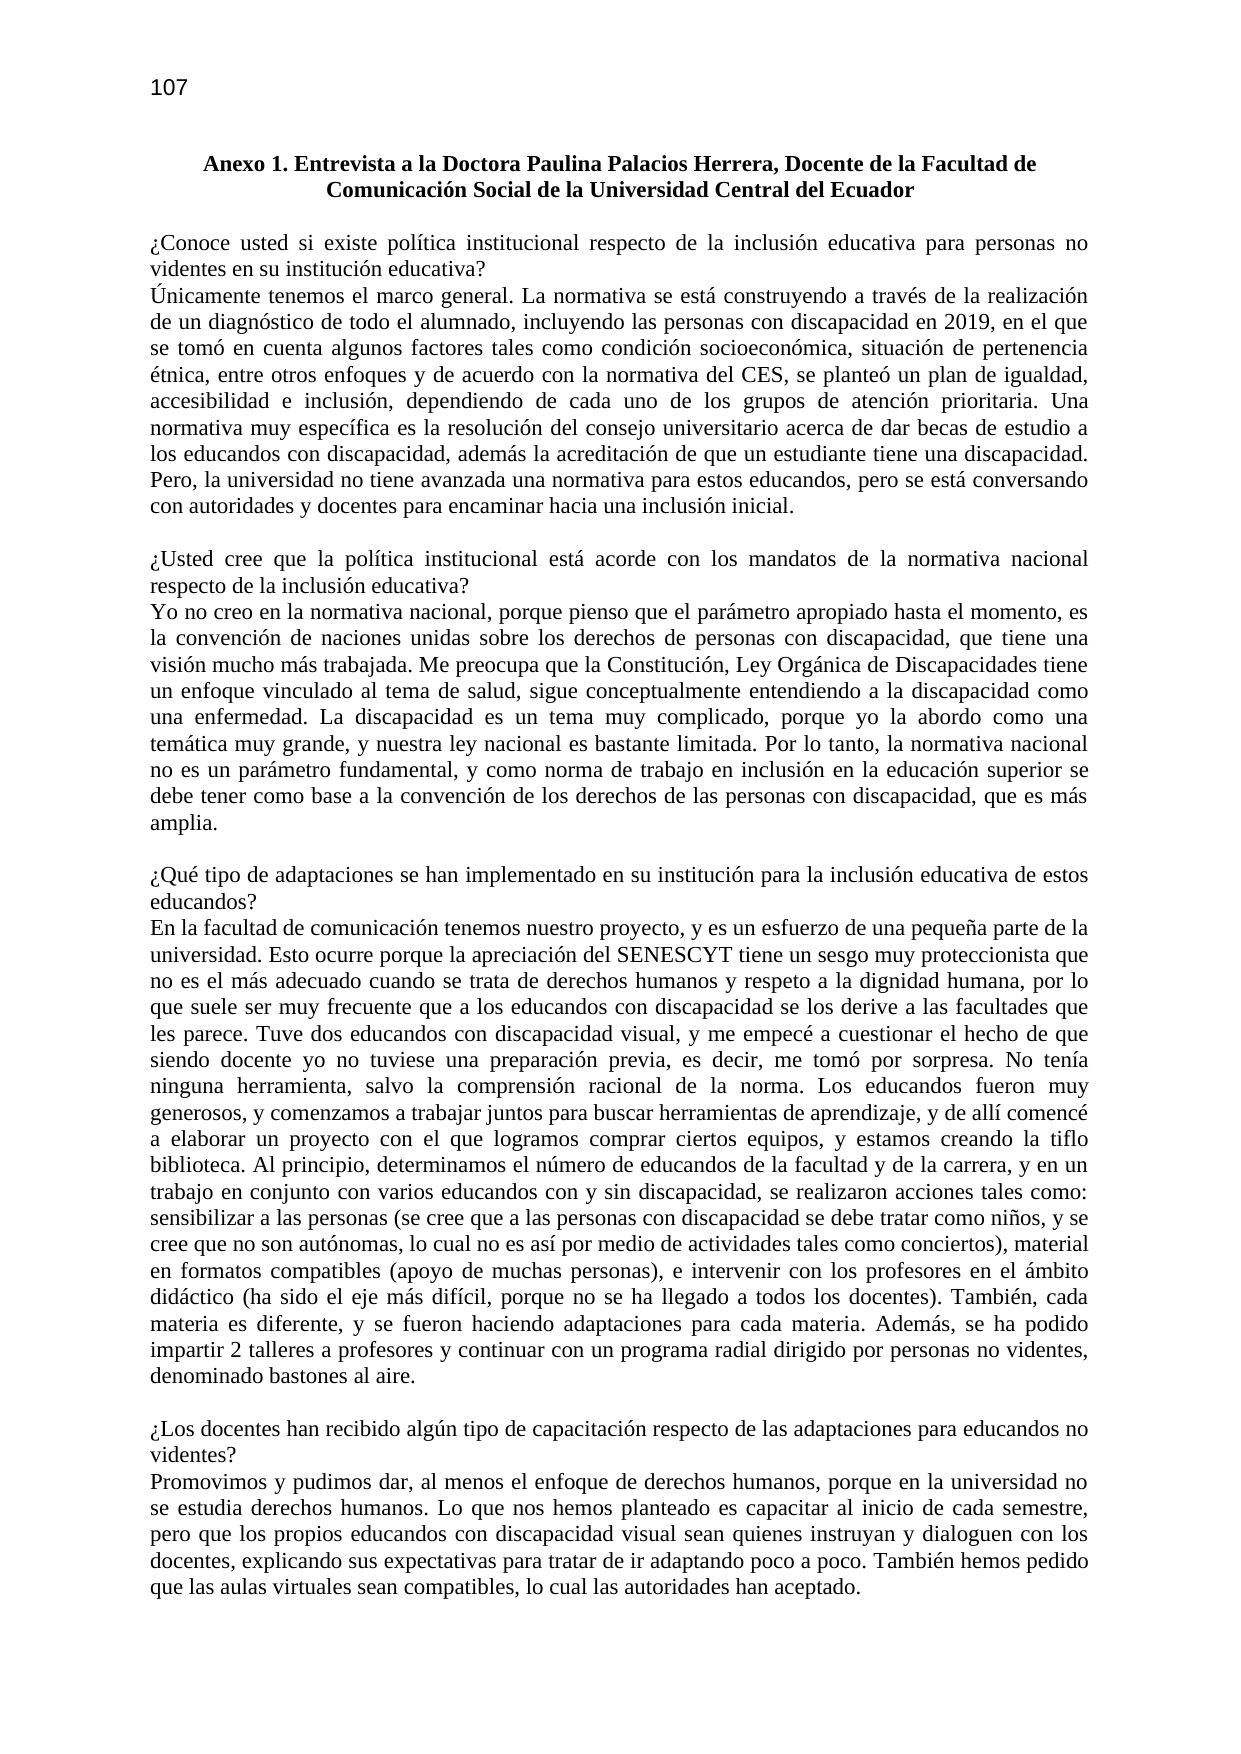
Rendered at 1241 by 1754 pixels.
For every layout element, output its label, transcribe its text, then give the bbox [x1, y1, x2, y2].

text ¿Qué tipo de adaptaciones se han implementado en su institución para la inclusión educativa de estos educandos? [150, 862, 1090, 914]
text ¿Conoce usted si existe política institucional respecto de la inclusión educativa para personas no videntes en su institución educativa? [150, 229, 1090, 282]
text Promovimos y pudimos dar, al menos el enfoque de derechos humanos, porque en la universidad no se estudia derechos humanos. Lo que nos hemos planteado es capacitar al inicio de cada semestre, pero que los propios educandos con discapacidad visual sean quienes instruyan y dialoguen con los docentes, explicando sus expectativas para tratar de ir adaptando poco a poco. También hemos pedido que las aulas virtuales sean compatibles, lo cual las autoridades han aceptado. [150, 1468, 1090, 1599]
text En la facultad de comunicación tenemos nuestro proyecto, y es un esfuerzo de una pequeña parte de la universidad. Esto ocurre porque la apreciación del SENESCYT tiene un sesgo muy proteccionista que no es el más adecuado cuando se trata de derechos humanos y respeto a la dignidad humana, por lo que suele ser muy frecuente que a los educandos con discapacidad se los derive a las facultades que les parece. Tuve dos educandos con discapacidad visual, y me empecé a cuestionar el hecho de que siendo docente yo no tuviese una preparación previa, es decir, me tomó por sorpresa. No tenía ninguna herramienta, salvo la comprensión racional de la norma. Los educandos fueron muy generosos, y comenzamos a trabajar juntos para buscar herramientas de aprendizaje, y de allí comencé a elaborar un proyecto con el que logramos comprar ciertos equipos, y estamos creando la tiflo biblioteca. Al principio, determinamos el número de educandos de la facultad y de la carrera, y en un trabajo en conjunto con varios educandos con y sin discapacidad, se realizaron acciones tales como: sensibilizar a las personas (se cree que a las personas con discapacidad se debe tratar como niños, y se cree que no son autónomas, lo cual no es así por medio de actividades tales como conciertos), material en formatos compatibles (apoyo de muchas personas), e intervenir con los profesores en el ámbito didáctico (ha sido el eje más difícil, porque no se ha llegado a todos los docentes). También, cada materia es diferente, y se fueron haciendo adaptaciones para cada materia. Además, se ha podido impartir 2 talleres a profesores y continuar con un programa radial dirigido por personas no videntes, denominado bastones al aire. [150, 914, 1090, 1389]
text Únicamente tenemos el marco general. La normativa se está construyendo a través de la realización de un diagnóstico de todo el alumnado, incluyendo las personas con discapacidad en 2019, en el que se tomó en cuenta algunos factores tales como condición socioeconómica, situación de pertenencia étnica, entre otros enfoques y de acuerdo con la normativa del CES, se planteó un plan de igualdad, accesibilidad e inclusión, dependiendo de cada uno de los grupos de atención prioritaria. Una normativa muy específica es la resolución del consejo universitario acerca de dar becas de estudio a los educandos con discapacidad, además la acreditación de que un estudiante tiene una discapacidad. Pero, la universidad no tiene avanzada una normativa para estos educandos, pero se está conversando con autoridades y docentes para encaminar hacia una inclusión inicial. [150, 282, 1090, 519]
text Anexo 1. Entrevista a la Doctora Paulina Palacios Herrera, Docente de la Facultad de Comunicación Social de la Universidad Central del Ecuador [150, 150, 1090, 203]
text ¿Los docentes han recibido algún tipo de capacitación respecto de las adaptaciones para educandos no videntes? [150, 1415, 1090, 1468]
text Yo no creo en la normativa nacional, porque pienso que el parámetro apropiado hasta el momento, es la convención de naciones unidas sobre los derechos de personas con discapacidad, que tiene una visión mucho más trabajada. Me preocupa que la Constitución, Ley Orgánica de Discapacidades tiene un enfoque vinculado al tema de salud, sigue conceptualmente entendiendo a la discapacidad como una enfermedad. La discapacidad es un tema muy complicado, porque yo la abordo como una temática muy grande, y nuestra ley nacional es bastante limitada. Por lo tanto, la normativa nacional no es un parámetro fundamental, y como norma de trabajo en inclusión en la educación superior se debe tener como base a la convención de los derechos de las personas con discapacidad, que es más amplia. [150, 598, 1090, 835]
text ¿Usted cree que la política institucional está acorde con los mandatos de la normativa nacional respecto de la inclusión educativa? [150, 545, 1090, 598]
